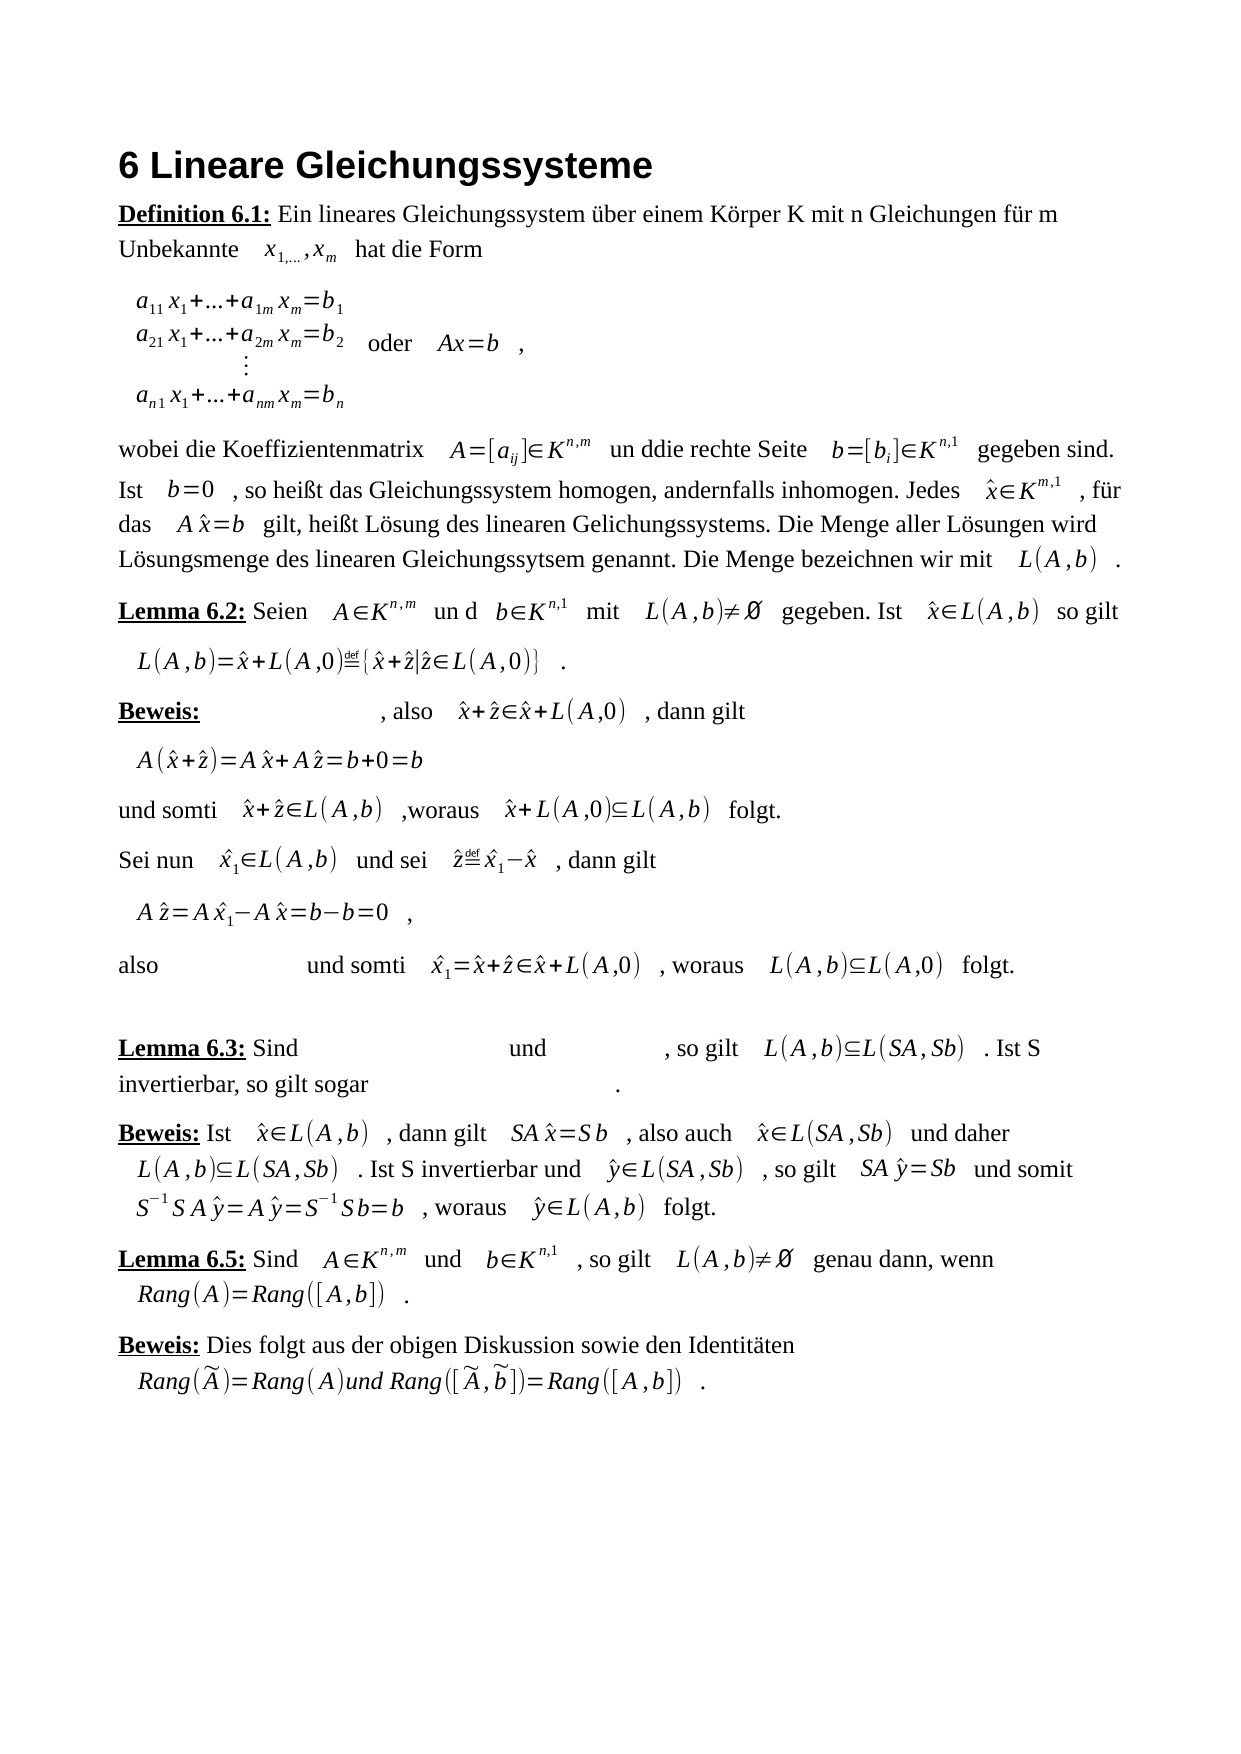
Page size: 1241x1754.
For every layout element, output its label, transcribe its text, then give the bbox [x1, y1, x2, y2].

subtitle 6 Lineare Gleichungssysteme [118, 143, 1122, 187]
text Lemma 6.3: Sind und , so gilt . Ist S invertierbar, so gilt sogar . [118, 1031, 1122, 1098]
text Definition 6.1: Ein lineares Gleichungssystem über einem Körper K mit n Gleichungen für m Unbekannte hat die Form [118, 199, 1122, 266]
text also und somti , woraus folgt. [118, 950, 1122, 1011]
text wobei die Koeffizientenmatrix un ddie rechte Seite gegeben sind. Ist , so heißt das Gleichungssystem homogen, andernfalls inhomogen. Jedes , für das gilt, heißt Lösung des linearen Gelichungssystems. Die Menge aller Lösungen wird Lösungsmenge des linearen Gleichungssytsem genannt. Die Menge bezeichnen wir mit . [118, 432, 1122, 574]
text oder , [118, 286, 1122, 412]
text , [118, 898, 1122, 930]
text . [118, 646, 1122, 676]
text Beweis: Ist , dann gilt , also auch und daher . Ist S invertierbar und , so gilt und somit , woraus folgt. [118, 1118, 1122, 1222]
text Beweis: Dies folgt aus der obigen Diskussion sowie den Identitäten . [118, 1330, 1122, 1396]
text Sei nun und sei , dann gilt [118, 845, 1122, 877]
text Lemma 6.2: Seien un dmit gegeben. Ist so gilt [118, 594, 1122, 626]
text Beweis: , also , dann gilt [118, 696, 1122, 726]
text und somti ,woraus folgt. [118, 795, 1122, 824]
text Lemma 6.5: Sind und , so gilt genau dann, wenn . [118, 1242, 1122, 1309]
